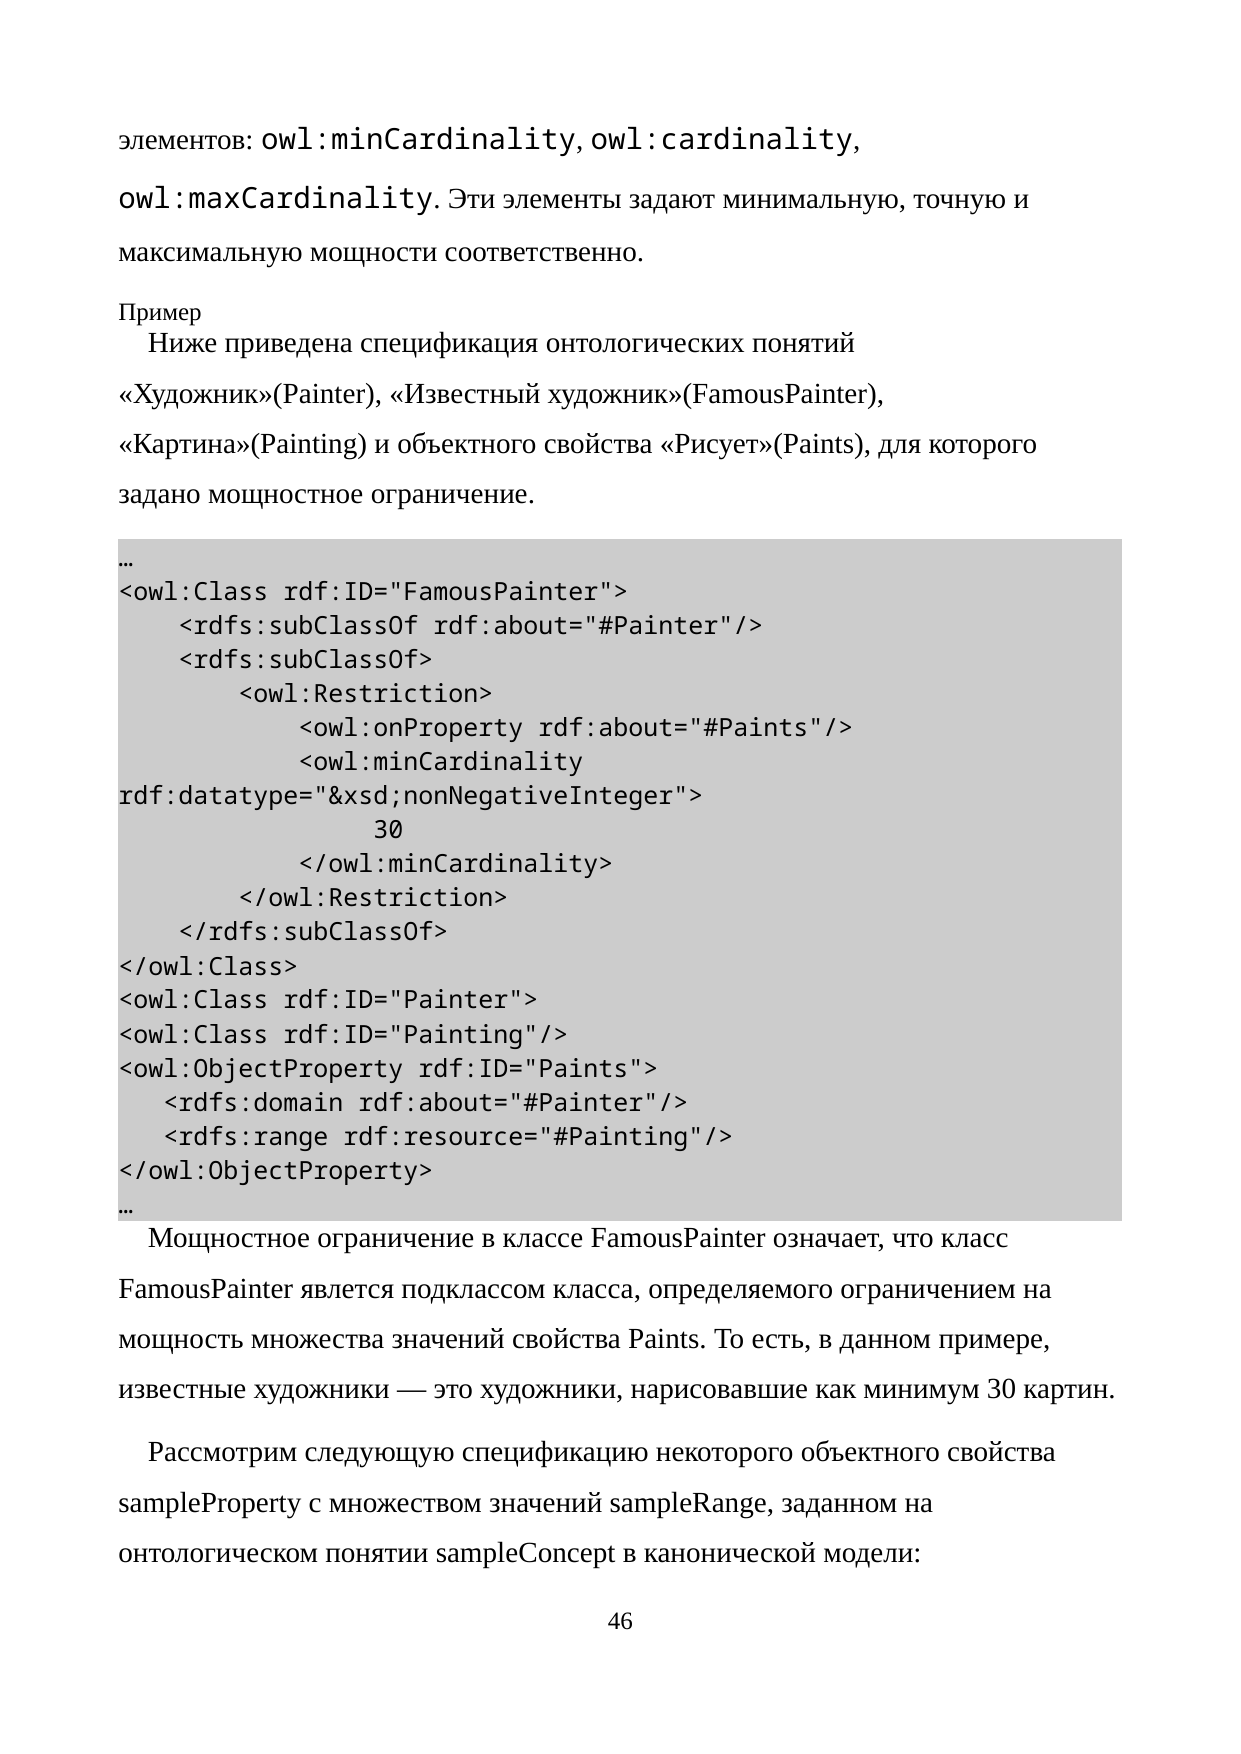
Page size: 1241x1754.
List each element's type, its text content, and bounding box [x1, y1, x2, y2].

text Рассмотрим следующую спецификацию некоторого объектного свойства sampleProperty с множеством значений sampleRange, заданном на онтологическом понятии sampleConcept в канонической модели: [118, 1434, 1122, 1568]
text Мощностное ограничение в классе FamousPainter означает, что класс FamousPainter явлется подклассом класса, определяемого ограничением на мощность множества значений свойства Paints. То есть, в данном примере, известные художники — это художники, нарисовавшие как минимум 30 картин. [118, 1221, 1122, 1405]
text элементов: owl:minCardinality, owl:cardinality, owl:maxCardinality. Эти элементы задают минимальную, точную и максимальную мощности соответственно. [118, 118, 1122, 268]
text Пример [118, 297, 1122, 326]
text Ниже приведена спецификация онтологических понятий «Художник»(Painter), «Известный художник»(FamousPainter), «Картина»(Painting) и объектного свойства «Рисует»(Paints), для которого задано мощностное ограничение. [118, 326, 1122, 510]
text … <owl:Class rdf:ID="FamousPainter"> <rdfs:subClassOf rdf:about="#Painter"/> <rdfs:subClassOf> <owl:Restriction> <owl:onProperty rdf:about="#Paints"/> <owl:minCardinality rdf:datatype="&xsd;nonNegativeInteger"> 30 </owl:minCardinality> </owl:Restriction> </rdfs:subClassOf> </owl:Class> <owl:Class rdf:ID="Painter"> <owl:Class rdf:ID="Painting"/> <owl:ObjectProperty rdf:ID="Paints"> <rdfs:domain rdf:about="#Painter"/> <rdfs:range rdf:resource="#Painting"/> </owl:ObjectProperty> … [118, 539, 1122, 1221]
